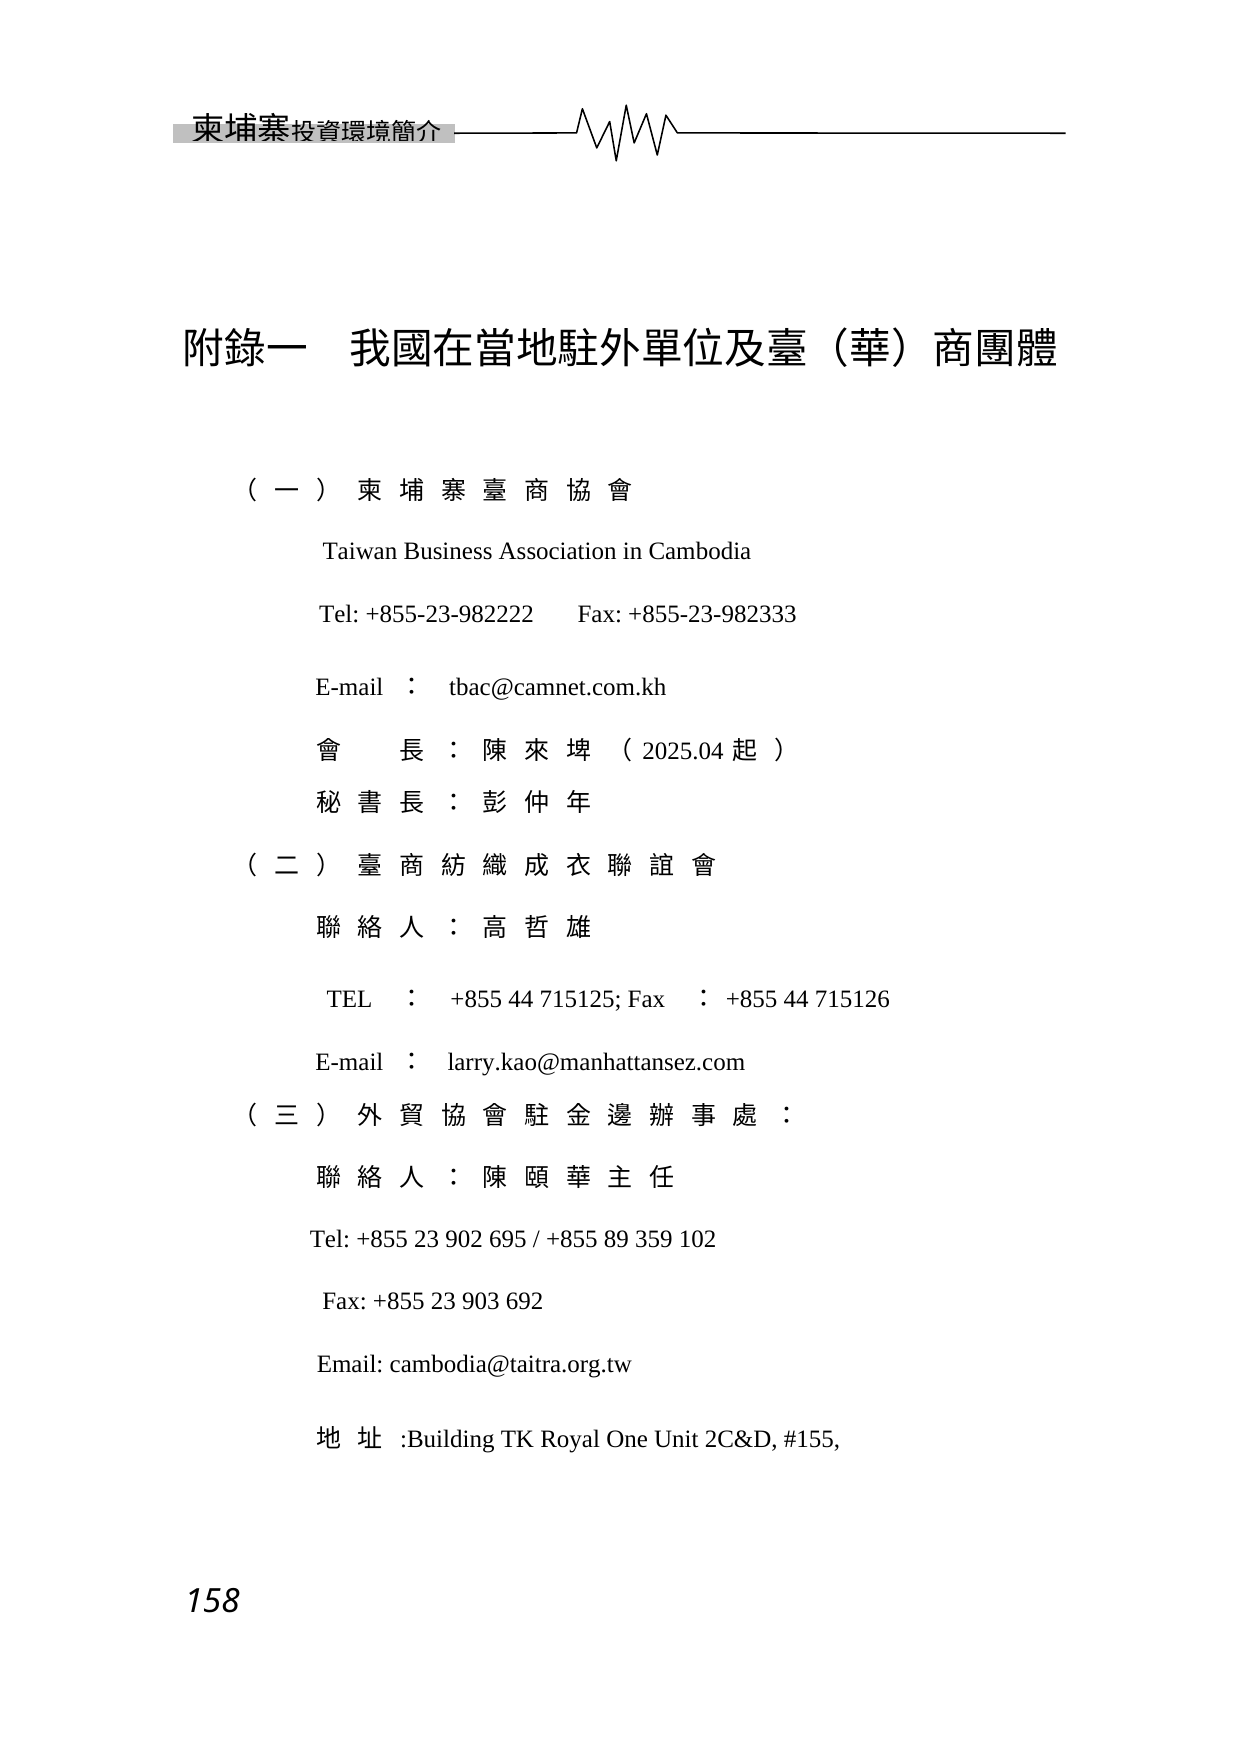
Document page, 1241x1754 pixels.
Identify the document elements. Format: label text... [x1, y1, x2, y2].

text Fax: +855 23 903 692 [281, 1259, 1058, 1322]
text 會 長：陳來埤（2025.04起） [281, 697, 1058, 759]
text Tel: +855 23 902 695 / +855 89 359 102 [281, 1197, 1058, 1259]
text Tel: +855-23-982222 Fax: +855-23-982333 [281, 572, 1058, 634]
text （二）臺商紡織成衣聯誼會 [207, 822, 1058, 884]
text Taiwan Business Association in Cambodia [281, 509, 1058, 572]
text （三）外貿協會駐金邊辦事處： [207, 1072, 1058, 1134]
text 附錄一 我國在當地駐外單位及臺（華）商團體 [183, 304, 1058, 366]
text 地址:Building TK Royal One Unit 2C&D, #155, [281, 1384, 1058, 1447]
text Email: cambodia@taitra.org.tw [281, 1322, 1058, 1384]
text （一）柬埔寨臺商協會 [207, 447, 1058, 509]
text 聯絡人：高哲雄 [281, 884, 1058, 947]
text E-mail：larry.kao@manhattansez.com [281, 1009, 1058, 1072]
text 聯絡人：陳頤華主任 [281, 1134, 1058, 1197]
text TEL：+855 44 715125; Fax：+855 44 715126 [281, 947, 1058, 1009]
text E-mail：tbac@camnet.com.kh [281, 634, 1058, 697]
text 秘書長：彭仲年 [281, 759, 1058, 822]
